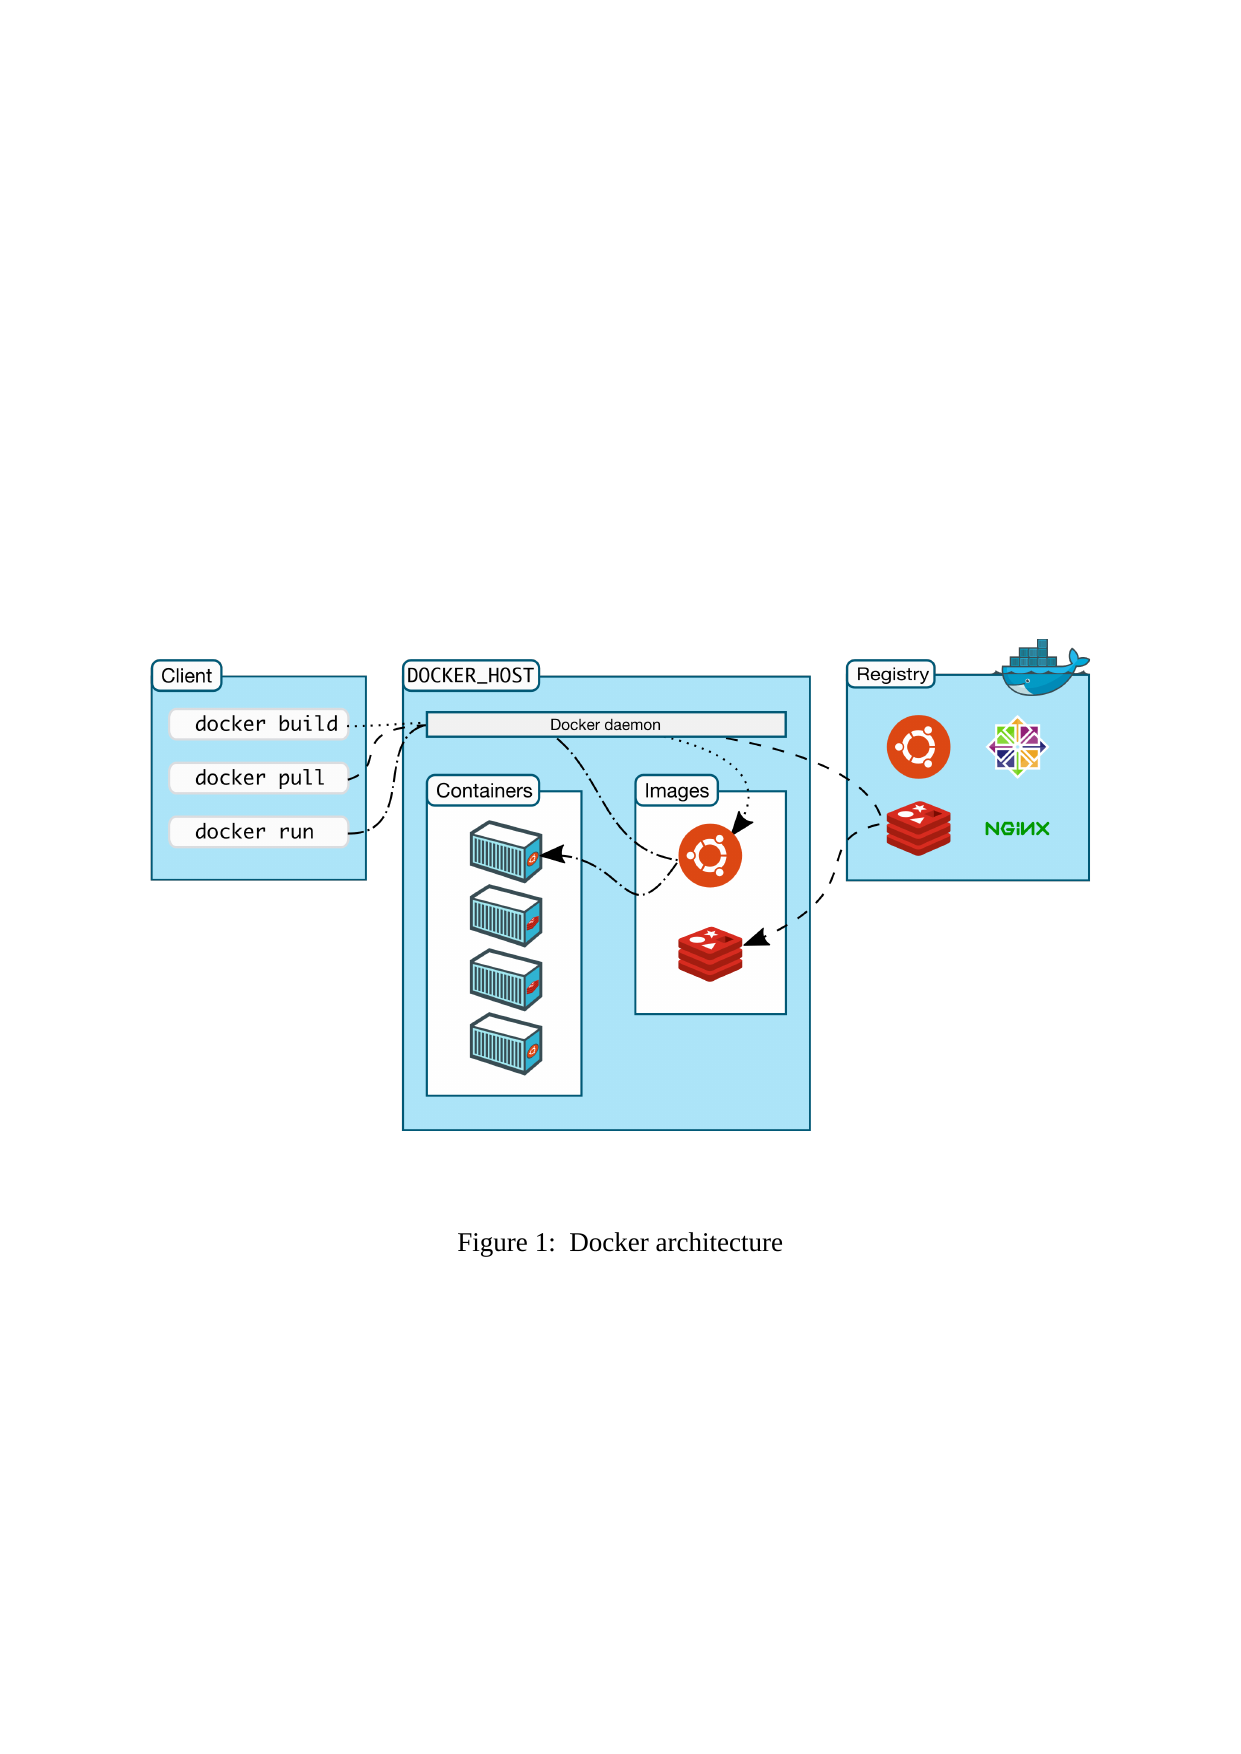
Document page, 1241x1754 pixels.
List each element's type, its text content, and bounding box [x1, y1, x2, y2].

text Figure 1: Docker architecture [150, 1226, 1090, 1257]
